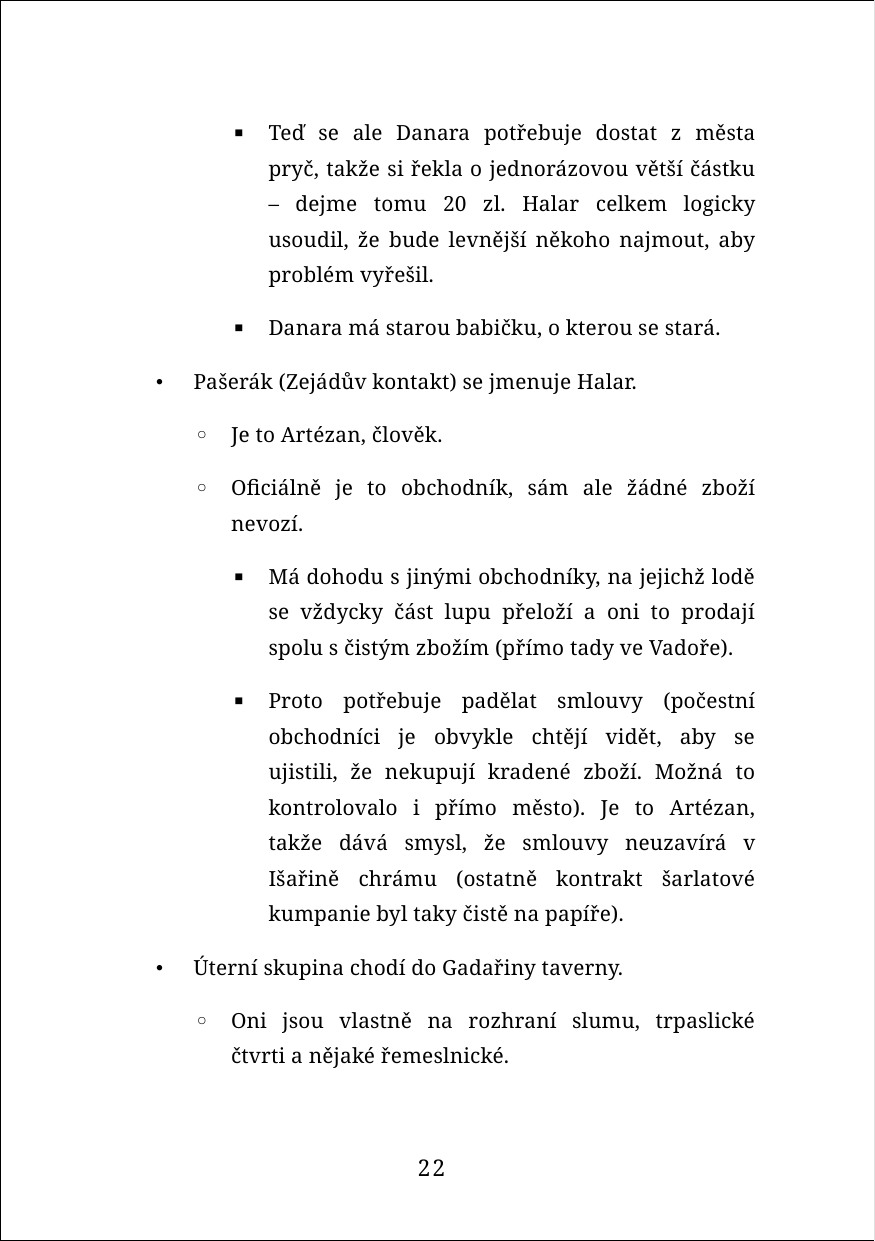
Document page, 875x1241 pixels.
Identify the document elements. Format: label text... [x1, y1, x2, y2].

list Má dohodu s jinými obchodníky, na jejichž lodě se vždycky část lupu přeloží a oni to prodají spolu s čistým zbožím (přímo tady ve Vadoře). [231, 562, 756, 661]
list Úterní skupina chodí do Gadařiny taverny. [156, 953, 756, 981]
list Oni jsou vlastně na rozhraní slumu, trpaslické čtvrti a nějaké řemeslnické. [193, 1006, 756, 1070]
list Je to Artézan, člověk. [193, 420, 756, 448]
list Oficiálně je to obchodník, sám ale žádné zboží nevozí. [193, 473, 756, 537]
list Pašerák (Zejádův kontakt) se jmenuje Halar. [156, 367, 756, 395]
list Danara má starou babičku, o kterou se stará. [231, 313, 756, 342]
list Proto potřebuje padělat smlouvy (počestní obchodníci je obvykle chtějí vidět, aby se ujistili, že nekupují kradené zboží. Možná to kontrolovalo i přímo město). Je to Artézan, takže dává smysl, že smlouvy neuzavírá v Išařině chrámu (ostatně kontrakt šarlatové kumpanie byl taky čistě na papíře). [231, 686, 756, 928]
list Teď se ale Danara potřebuje dostat z města pryč, takže si řekla o jednorázovou větší částku – dejme tomu 20 zl. Halar celkem logicky usoudil, že bude levnější někoho najmout, aby problém vyřešil. [231, 118, 756, 289]
